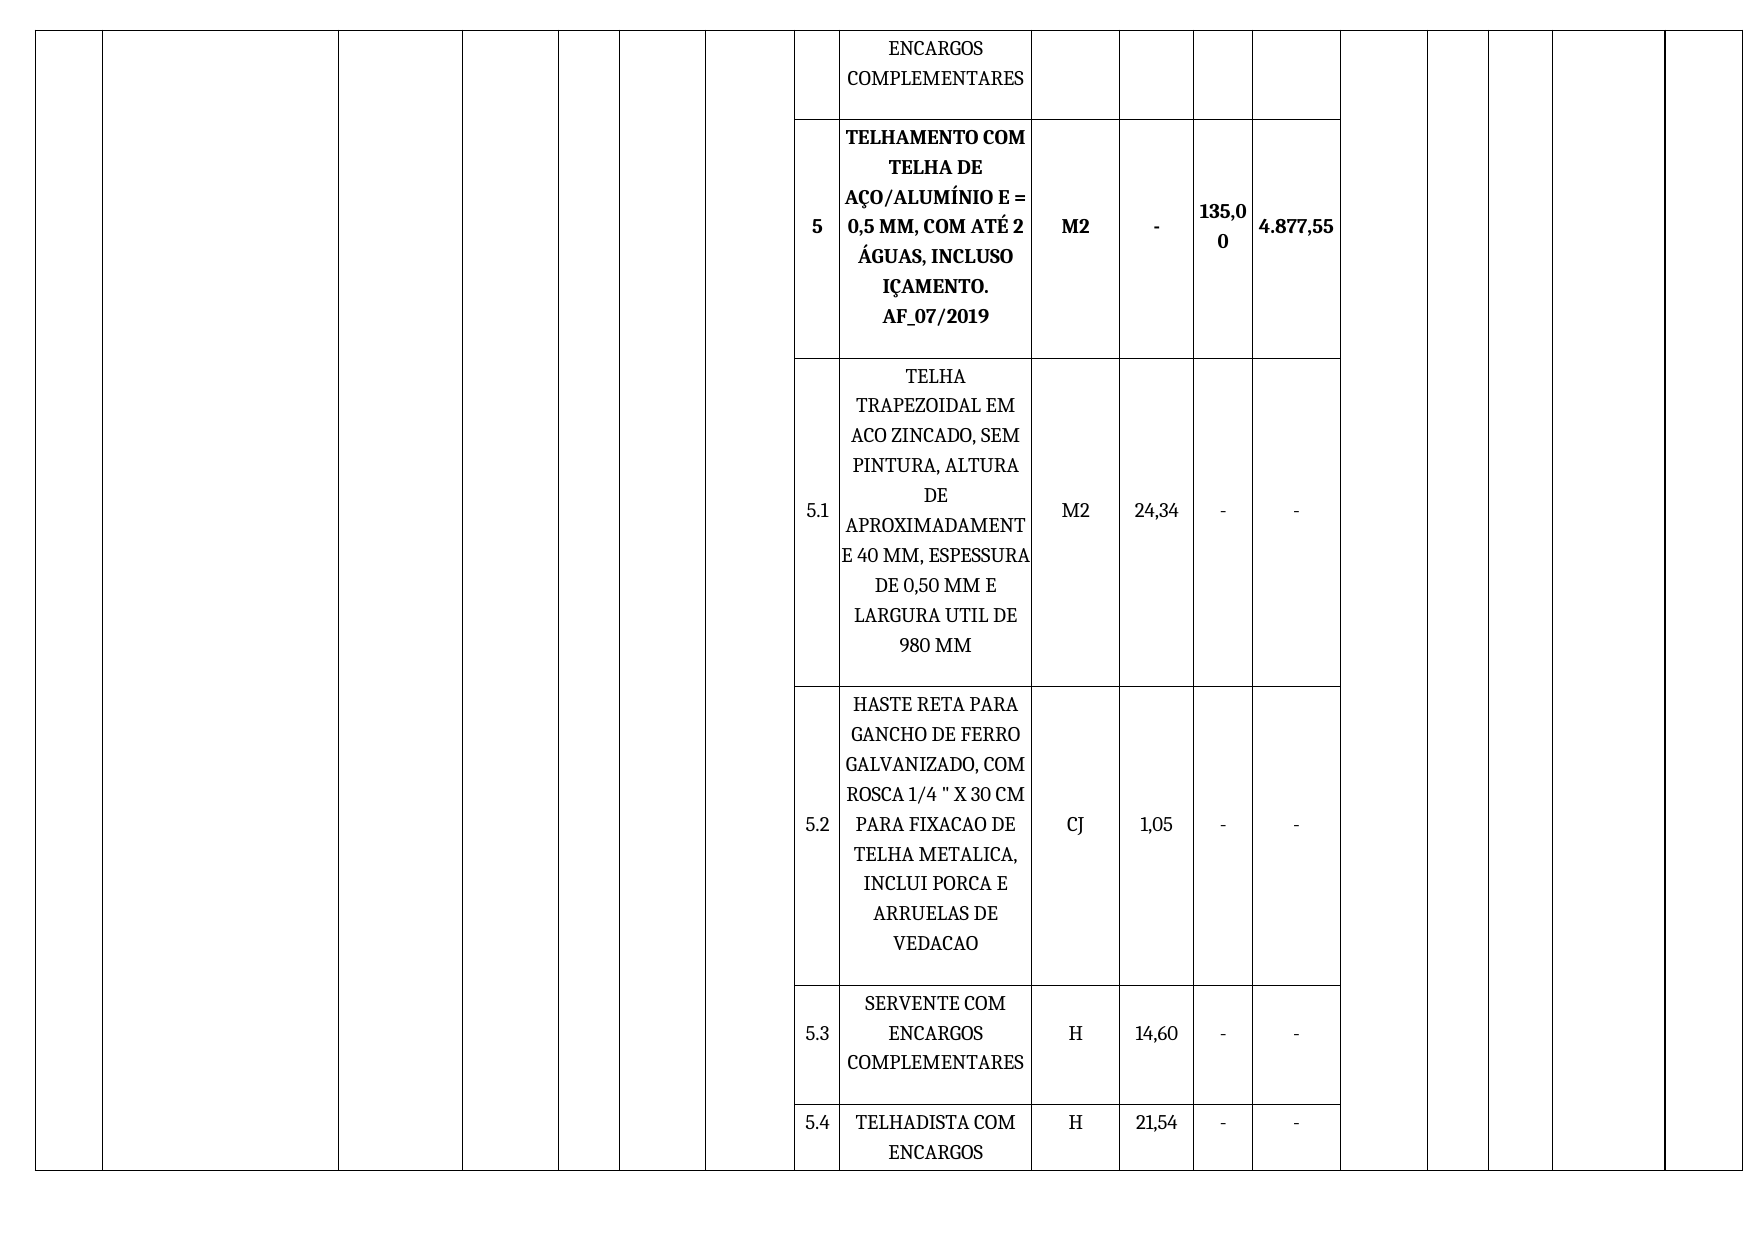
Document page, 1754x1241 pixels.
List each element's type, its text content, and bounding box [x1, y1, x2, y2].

table_cell [1428, 31, 1488, 1170]
table_cell - [1194, 687, 1252, 984]
table_cell 21,54 [1120, 1105, 1193, 1170]
table_cell 1,05 [1120, 687, 1193, 984]
table_cell H [1032, 1105, 1119, 1170]
table_cell - [1253, 1105, 1340, 1170]
table_cell HASTE RETA PARA GANCHO DE FERRO GALVANIZADO, COM ROSCA 1/4 " X 30 CM PARA FIXACAO DE TELHA METALICA, INCLUI PORCA E ARRUELAS DE VEDACAO [840, 687, 1031, 984]
table_cell - [1194, 986, 1252, 1104]
table_cell - [1253, 986, 1340, 1104]
table_cell 14,60 [1120, 986, 1193, 1104]
table_cell - [1194, 1105, 1252, 1170]
table_cell [1553, 31, 1664, 1170]
table_cell M2 [1032, 359, 1119, 686]
table_cell CJ [1032, 687, 1119, 984]
table_cell 5.4 [795, 1105, 839, 1170]
table_cell [339, 31, 462, 1170]
table_cell 4.877,55 [1253, 120, 1340, 357]
table_cell ENCARGOS COMPLEMENTARES [840, 31, 1031, 119]
table_cell [559, 31, 619, 1170]
table_cell [1489, 31, 1552, 1170]
table_cell 135,00 [1194, 120, 1252, 357]
table_cell 24,34 [1120, 359, 1193, 686]
table_cell [463, 31, 558, 1170]
table_cell 5.1 [795, 359, 839, 686]
table_cell [36, 31, 102, 1170]
table_cell - [1120, 120, 1193, 357]
table_cell 5.3 [795, 986, 839, 1104]
table_cell [706, 31, 794, 1170]
table_cell 5.2 [795, 687, 839, 984]
table_cell - [1194, 359, 1252, 686]
table_cell M2 [1032, 120, 1119, 357]
table_cell SERVENTE COM ENCARGOS COMPLEMENTARES [840, 986, 1031, 1104]
table_cell TELHAMENTO COM TELHA DE AÇO/ALUMÍNIO E = 0,5 MM, COM ATÉ 2 ÁGUAS, INCLUSO IÇAMENTO. AF_07/2019 [840, 120, 1031, 357]
table_cell 5 [795, 120, 839, 357]
table_cell TELHADISTA COM ENCARGOS [840, 1105, 1031, 1170]
table_cell - [1253, 31, 1340, 119]
table_cell [103, 31, 338, 1170]
table_cell [620, 31, 705, 1170]
table_cell - [1253, 359, 1340, 686]
table_cell H [1032, 986, 1119, 1104]
table_cell [1341, 31, 1427, 1170]
table_cell [1120, 31, 1193, 119]
table_cell - [1194, 31, 1252, 119]
table_cell [795, 31, 839, 119]
table_cell - [1253, 687, 1340, 984]
table_cell [1666, 31, 1742, 1170]
table_cell TELHA TRAPEZOIDAL EM ACO ZINCADO, SEM PINTURA, ALTURA DE APROXIMADAMENTE 40 MM, ESPESSURA DE 0,50 MM E LARGURA UTIL DE 980 MM [840, 359, 1031, 686]
table_cell [1032, 31, 1119, 119]
